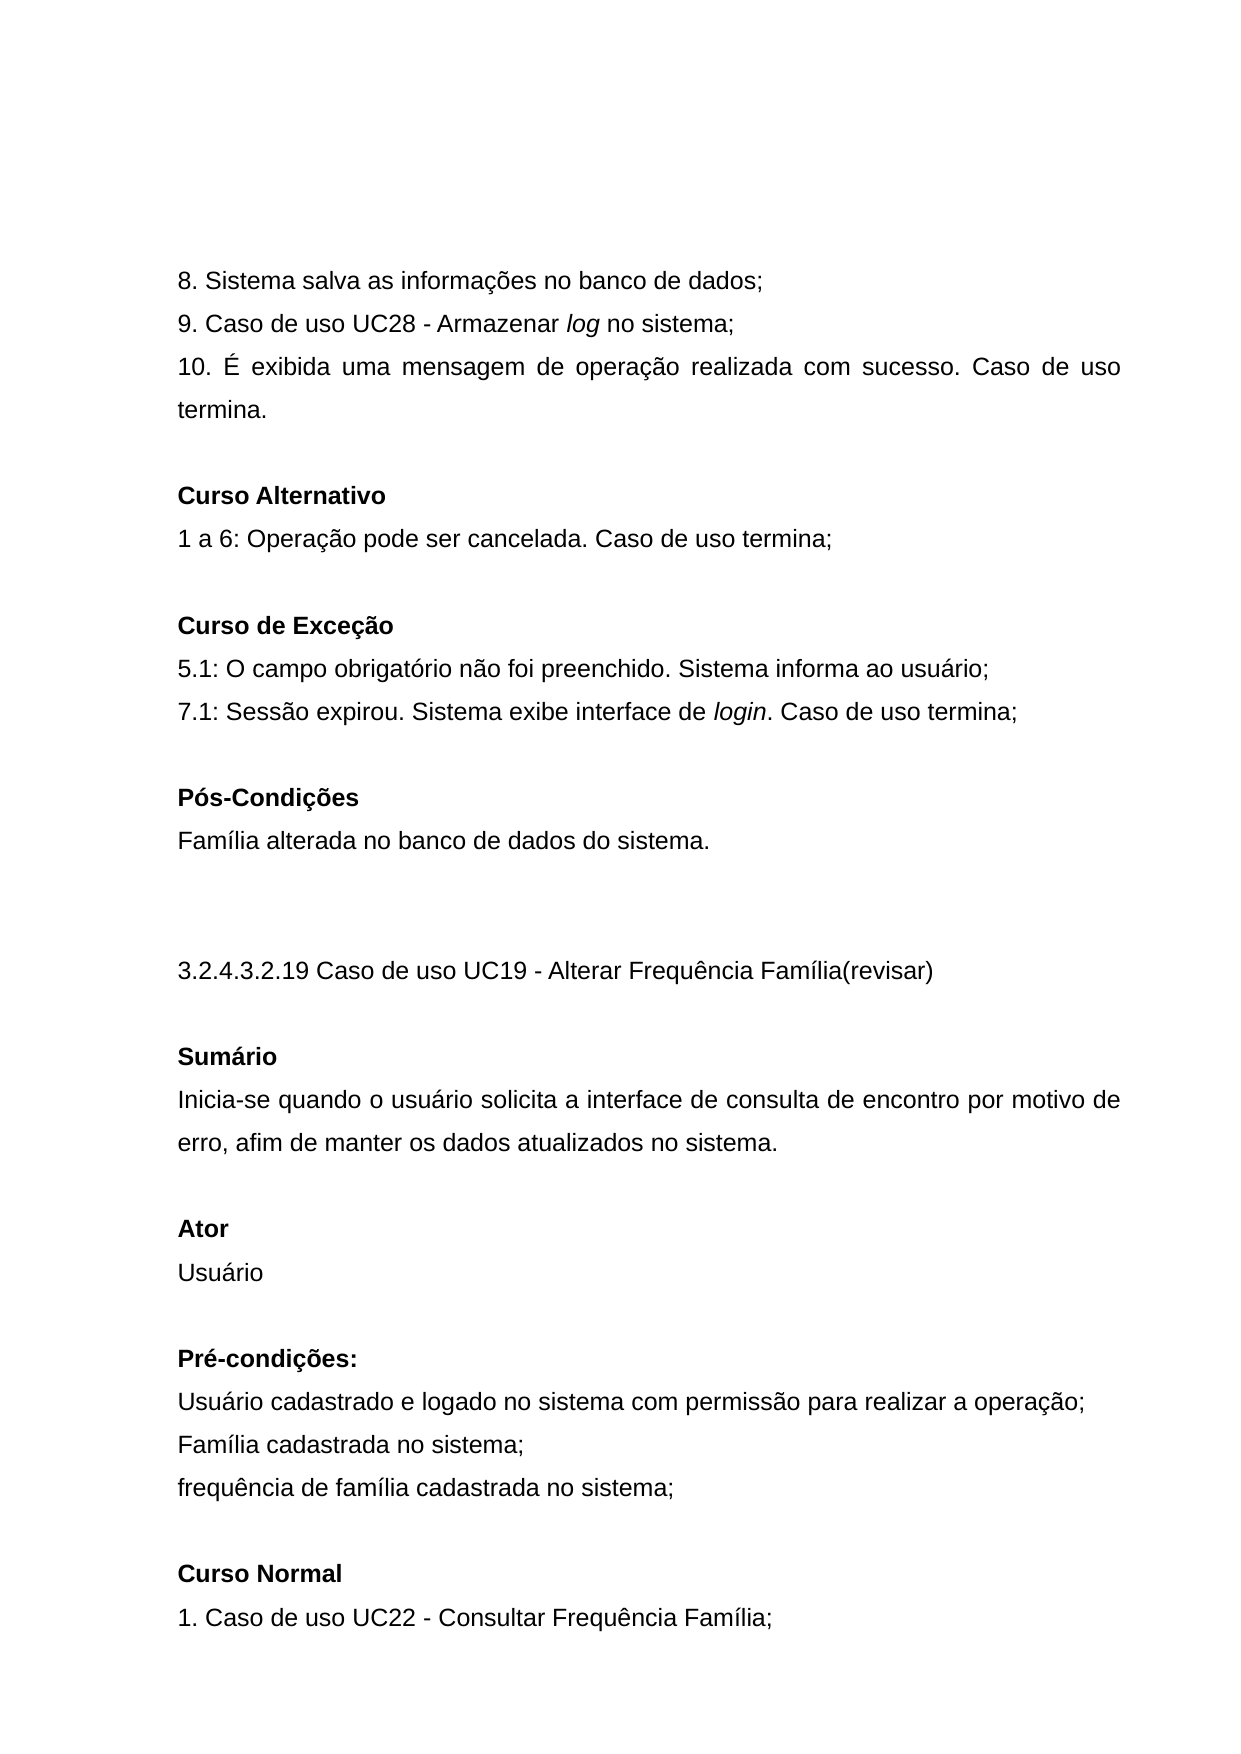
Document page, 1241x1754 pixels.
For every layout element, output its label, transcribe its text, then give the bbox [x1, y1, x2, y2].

text Ator [177, 1214, 1122, 1243]
text Usuário cadastrado e logado no sistema com permissão para realizar a operação; [177, 1387, 1122, 1416]
text 3.2.4.3.2.19 Caso de uso UC19 - Alterar Frequência Família(revisar) [177, 956, 1122, 984]
text Curso de Exceção [177, 611, 1122, 639]
text 1. Caso de uso UC22 - Consultar Frequência Família; [177, 1603, 1122, 1631]
text 8. Sistema salva as informações no banco de dados; [177, 266, 1122, 294]
text Pré-condições: [177, 1344, 1122, 1373]
text Inicia-se quando o usuário solicita a interface de consulta de encontro por motivo de erro, afim de manter os dados atualizados no sistema. [177, 1085, 1122, 1157]
text Sumário [177, 1042, 1122, 1071]
text Família alterada no banco de dados do sistema. [177, 826, 1122, 855]
text Pós-Condições [177, 783, 1122, 812]
text Usuário [177, 1258, 1122, 1286]
text Curso Normal [177, 1559, 1122, 1588]
text 7.1: Sessão expirou. Sistema exibe interface de login. Caso de uso termina; [177, 697, 1122, 726]
text 9. Caso de uso UC28 - Armazenar log no sistema; [177, 309, 1122, 338]
text frequência de família cadastrada no sistema; [177, 1473, 1122, 1502]
text 1 a 6: Operação pode ser cancelada. Caso de uso termina; [177, 524, 1122, 553]
text 10. É exibida uma mensagem de operação realizada com sucesso. Caso de uso termina. [177, 352, 1122, 424]
text 5.1: O campo obrigatório não foi preenchido. Sistema informa ao usuário; [177, 654, 1122, 683]
text Curso Alternativo [177, 481, 1122, 510]
text Família cadastrada no sistema; [177, 1430, 1122, 1459]
